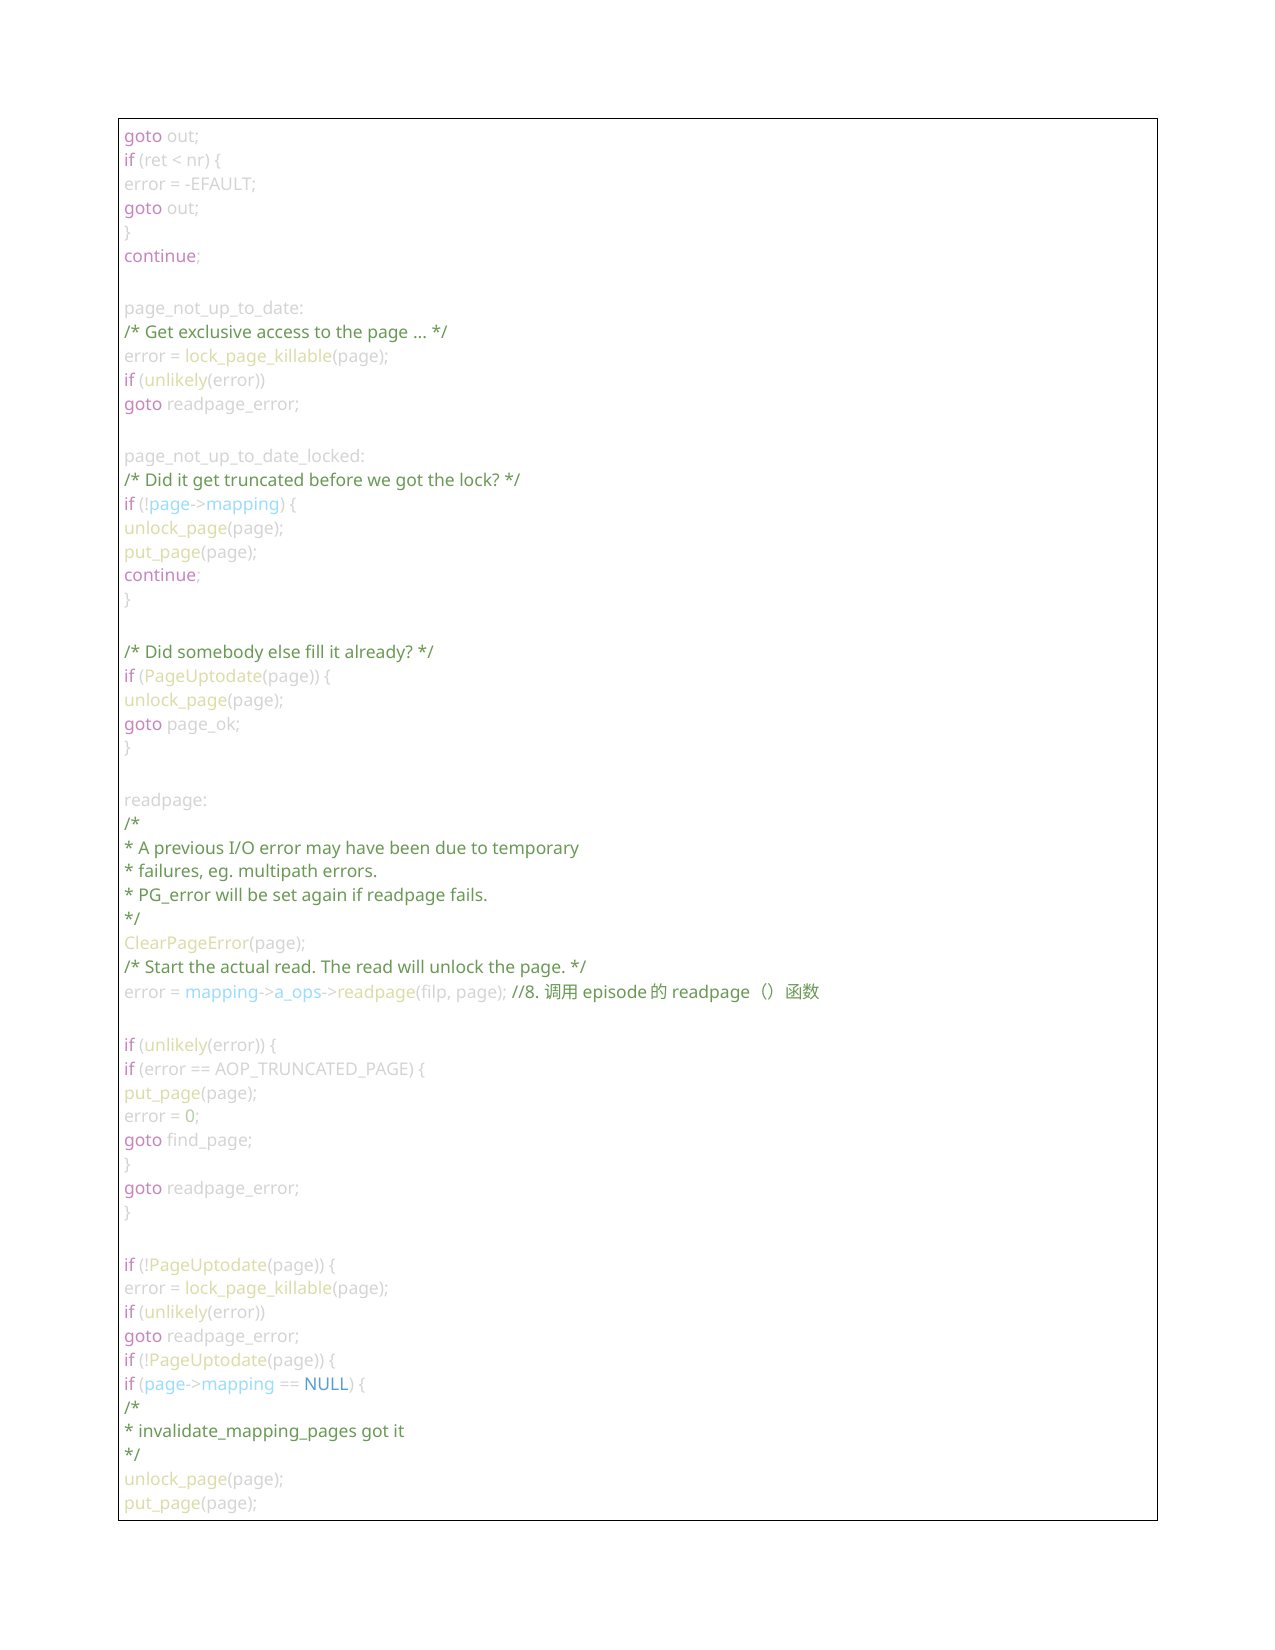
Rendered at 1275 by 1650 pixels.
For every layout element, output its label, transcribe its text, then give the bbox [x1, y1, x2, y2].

table_header goto out; if (ret < nr) { error = -EFAULT; goto out; } continue; page_not_up_to_date: /* Get exclusive access to the page ... */ error = lock_page_killable(page); if (unlikely(error)) goto readpage_error; page_not_up_to_date_locked: /* Did it get truncated before we got the lock? */ if (!page->mapping) { unlock_page(page); put_page(page); continue; } /* Did somebody else fill it already? */ if (PageUptodate(page)) { unlock_page(page); goto page_ok; } readpage: /* * A previous I/O error may have been due to temporary * failures, eg. multipath errors. * PG_error will be set again if readpage fails. */ ClearPageError(page); /* Start the actual read. The read will unlock the page. */ error = mapping->a_ops->readpage(filp, page); //8. 调用episode的readpage（）函数 if (unlikely(error)) { if (error == AOP_TRUNCATED_PAGE) { put_page(page); error = 0; goto find_page; } goto readpage_error; } if (!PageUptodate(page)) { error = lock_page_killable(page); if (unlikely(error)) goto readpage_error; if (!PageUptodate(page)) { if (page->mapping == NULL) { /* * invalidate_mapping_pages got it */ unlock_page(page); put_page(page); [119, 119, 1157, 1520]
